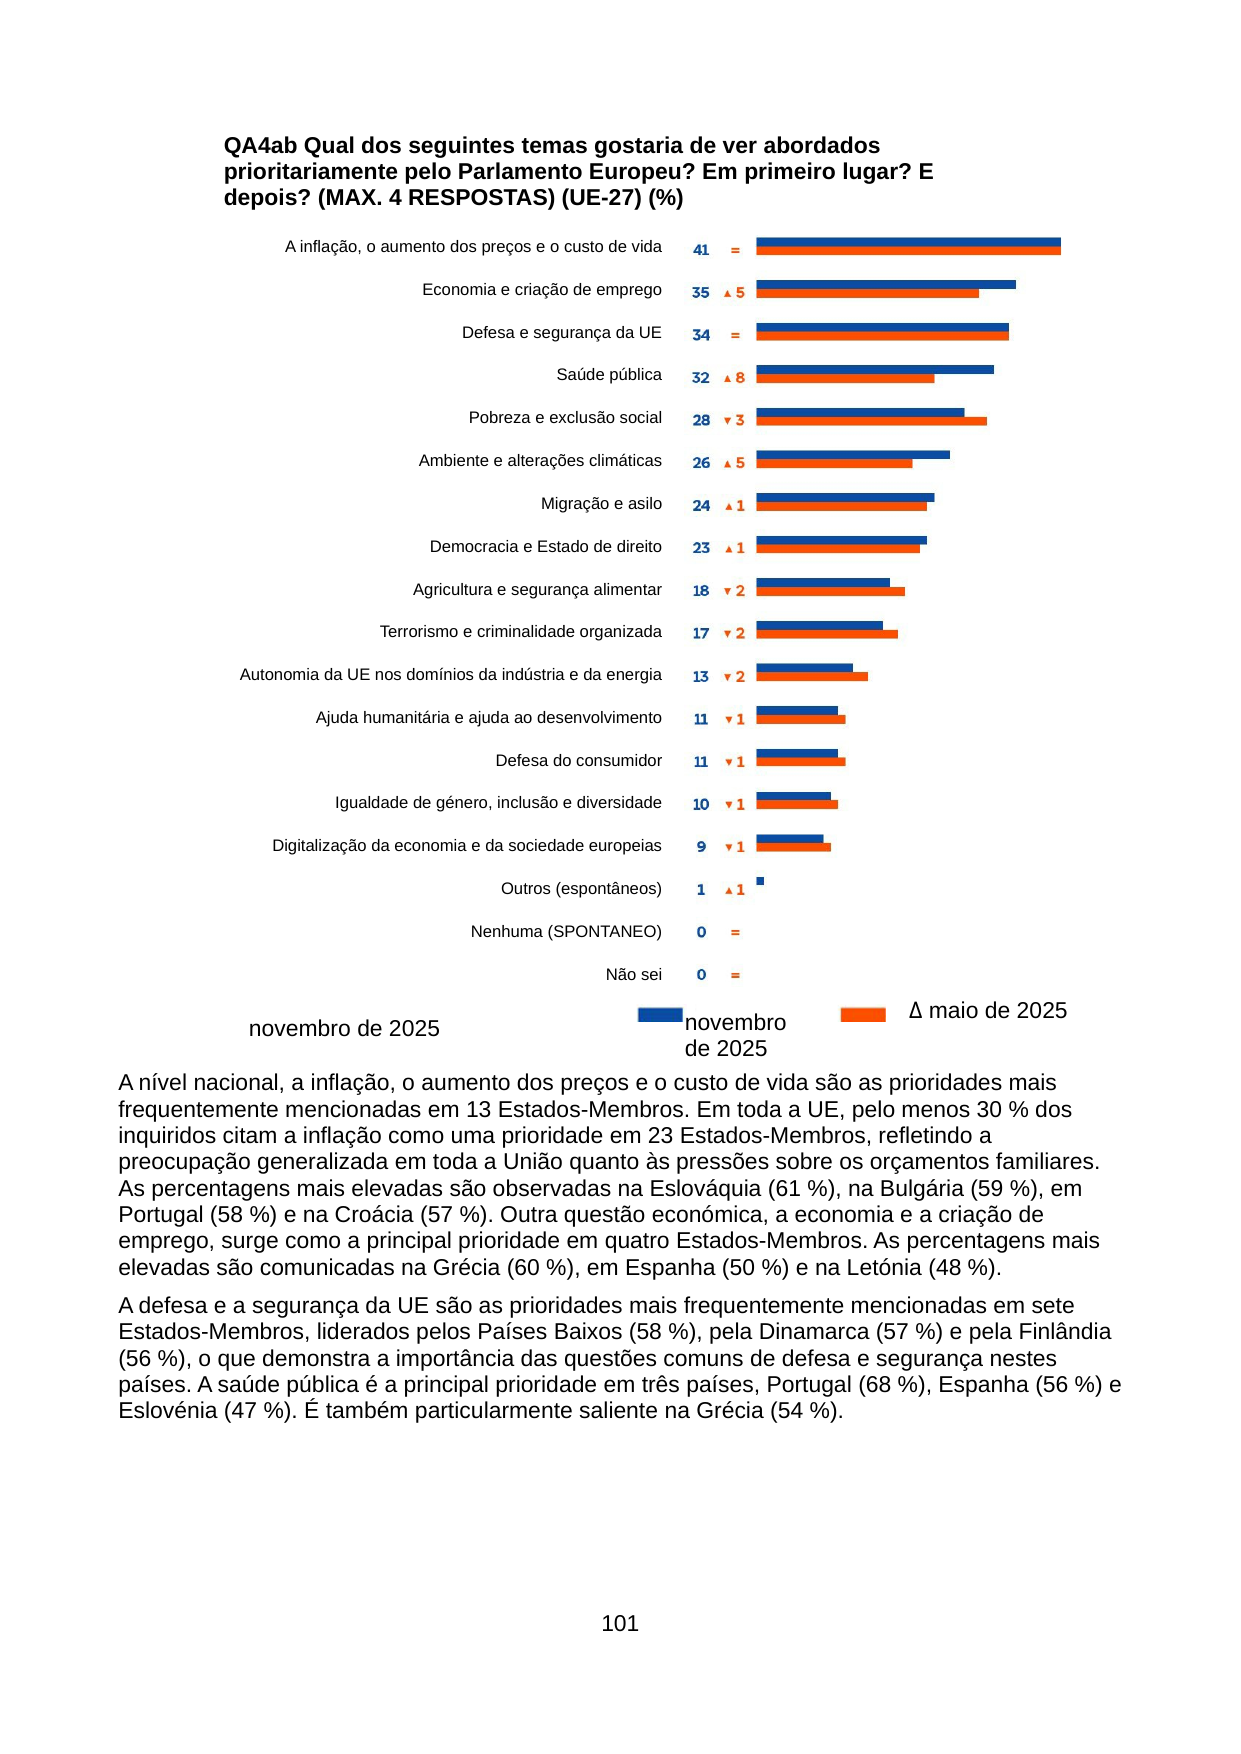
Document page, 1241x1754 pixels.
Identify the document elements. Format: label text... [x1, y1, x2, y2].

picture [623, 1004, 886, 1022]
text A nível nacional, a inflação, o aumento dos preços e o custo de vida são as prioridades mais frequentemente mencionadas em 13 Estados-Membros. Em toda a UE, pelo menos 30 % dos inquiridos citam a inflação como uma prioridade em 23 Estados-Membros, refletindo a preocupação generalizada em toda a União quanto às pressões sobre os orçamentos familiares. As percentagens mais elevadas são observadas na Eslováquia (61 %), na Bulgária (59 %), em Portugal (58 %) e na Croácia (57 %). Outra questão económica, a economia e a criação de emprego, surge como a principal prioridade em quatro Estados-Membros. As percentagens mais elevadas são comunicadas na Grécia (60 %), em Espanha (50 %) e na Letónia (48 %). [118, 124, 1122, 1280]
picture [684, 235, 1090, 987]
text A defesa e a segurança da UE são as prioridades mais frequentemente mencionadas em sete Estados-Membros, liderados pelos Países Baixos (58 %), pela Dinamarca (57 %) e pela Finlândia (56 %), o que demonstra a importância das questões comuns de defesa e segurança nestes países. A saúde pública é a principal prioridade em três países, Portugal (68 %), Espanha (56 %) e Eslovénia (47 %). É também particularmente saliente na Grécia (54 %). [118, 1292, 1122, 1424]
